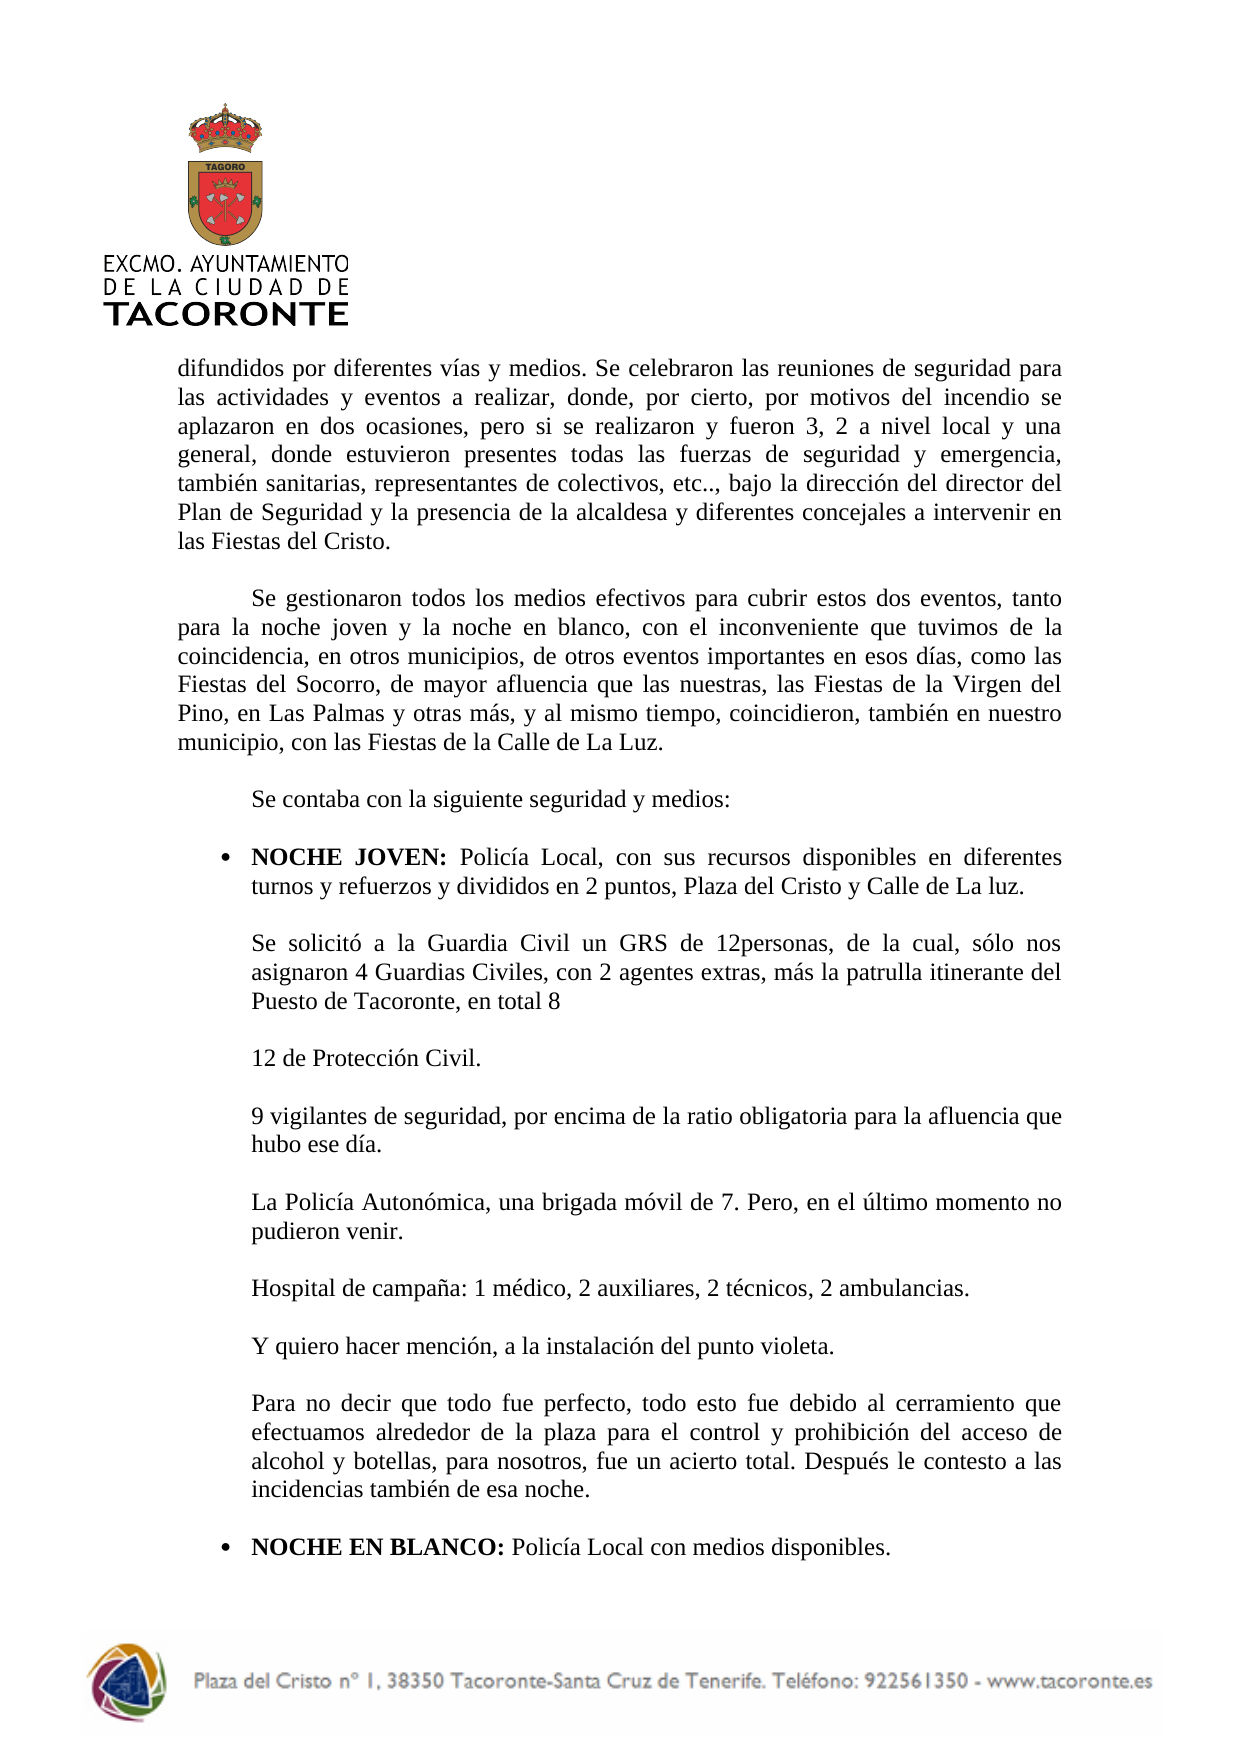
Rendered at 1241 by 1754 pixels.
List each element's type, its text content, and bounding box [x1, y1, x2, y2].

list Hospital de campaña: 1 médico, 2 auxiliares, 2 técnicos, 2 ambulancias. [251, 1273, 1063, 1302]
picture [103, 103, 348, 326]
list Y quiero hacer mención, a la instalación del punto violeta. [251, 1331, 1063, 1359]
list 9 vigilantes de seguridad, por encima de la ratio obligatoria para la afluencia que hubo ese día. [251, 1101, 1063, 1158]
list NOCHE EN BLANCO: Policía Local con medios disponibles. [222, 1532, 1063, 1561]
list 12 de Protección Civil. [251, 1043, 1063, 1072]
text Se gestionaron todos los medios efectivos para cubrir estos dos eventos, tanto para la noche joven y la noche en blanco, con el inconveniente que tuvimos de la coincidencia, en otros municipios, de otros eventos importantes en esos días, como las Fiestas del Socorro, de mayor afluencia que las nuestras, las Fiestas de la Virgen del Pino, en Las Palmas y otras más, y al mismo tiempo, coincidieron, también en nuestro municipio, con las Fiestas de la Calle de La Luz. [177, 583, 1063, 756]
list NOCHE JOVEN: Policía Local, con sus recursos disponibles en diferentes turnos y refuerzos y divididos en 2 puntos, Plaza del Cristo y Calle de La luz. [222, 842, 1063, 899]
text difundidos por diferentes vías y medios. Se celebraron las reuniones de seguridad para las actividades y eventos a realizar, donde, por cierto, por motivos del incendio se aplazaron en dos ocasiones, pero si se realizaron y fueron 3, 2 a nivel local y una general, donde estuvieron presentes todas las fuerzas de seguridad y emergencia, también sanitarias, representantes de colectivos, etc.., bajo la dirección del director del Plan de Seguridad y la presencia de la alcaldesa y diferentes concejales a intervenir en las Fiestas del Cristo. [177, 353, 1063, 554]
list Para no decir que todo fue perfecto, todo esto fue debido al cerramiento que efectuamos alrededor de la plaza para el control y prohibición del acceso de alcohol y botellas, para nosotros, fue un acierto total. Después le contesto a las incidencias también de esa noche. [251, 1388, 1063, 1503]
text Se contaba con la siguiente seguridad y medios: [177, 784, 1063, 813]
list La Policía Autonómica, una brigada móvil de 7. Pero, en el último momento no pudieron venir. [251, 1187, 1063, 1244]
list Se solicitó a la Guardia Civil un GRS de 12personas, de la cual, sólo nos asignaron 4 Guardias Civiles, con 2 agentes extras, más la patrulla itinerante del Puesto de Tacoronte, en total 8 [251, 928, 1063, 1014]
picture [80, 1630, 1163, 1737]
